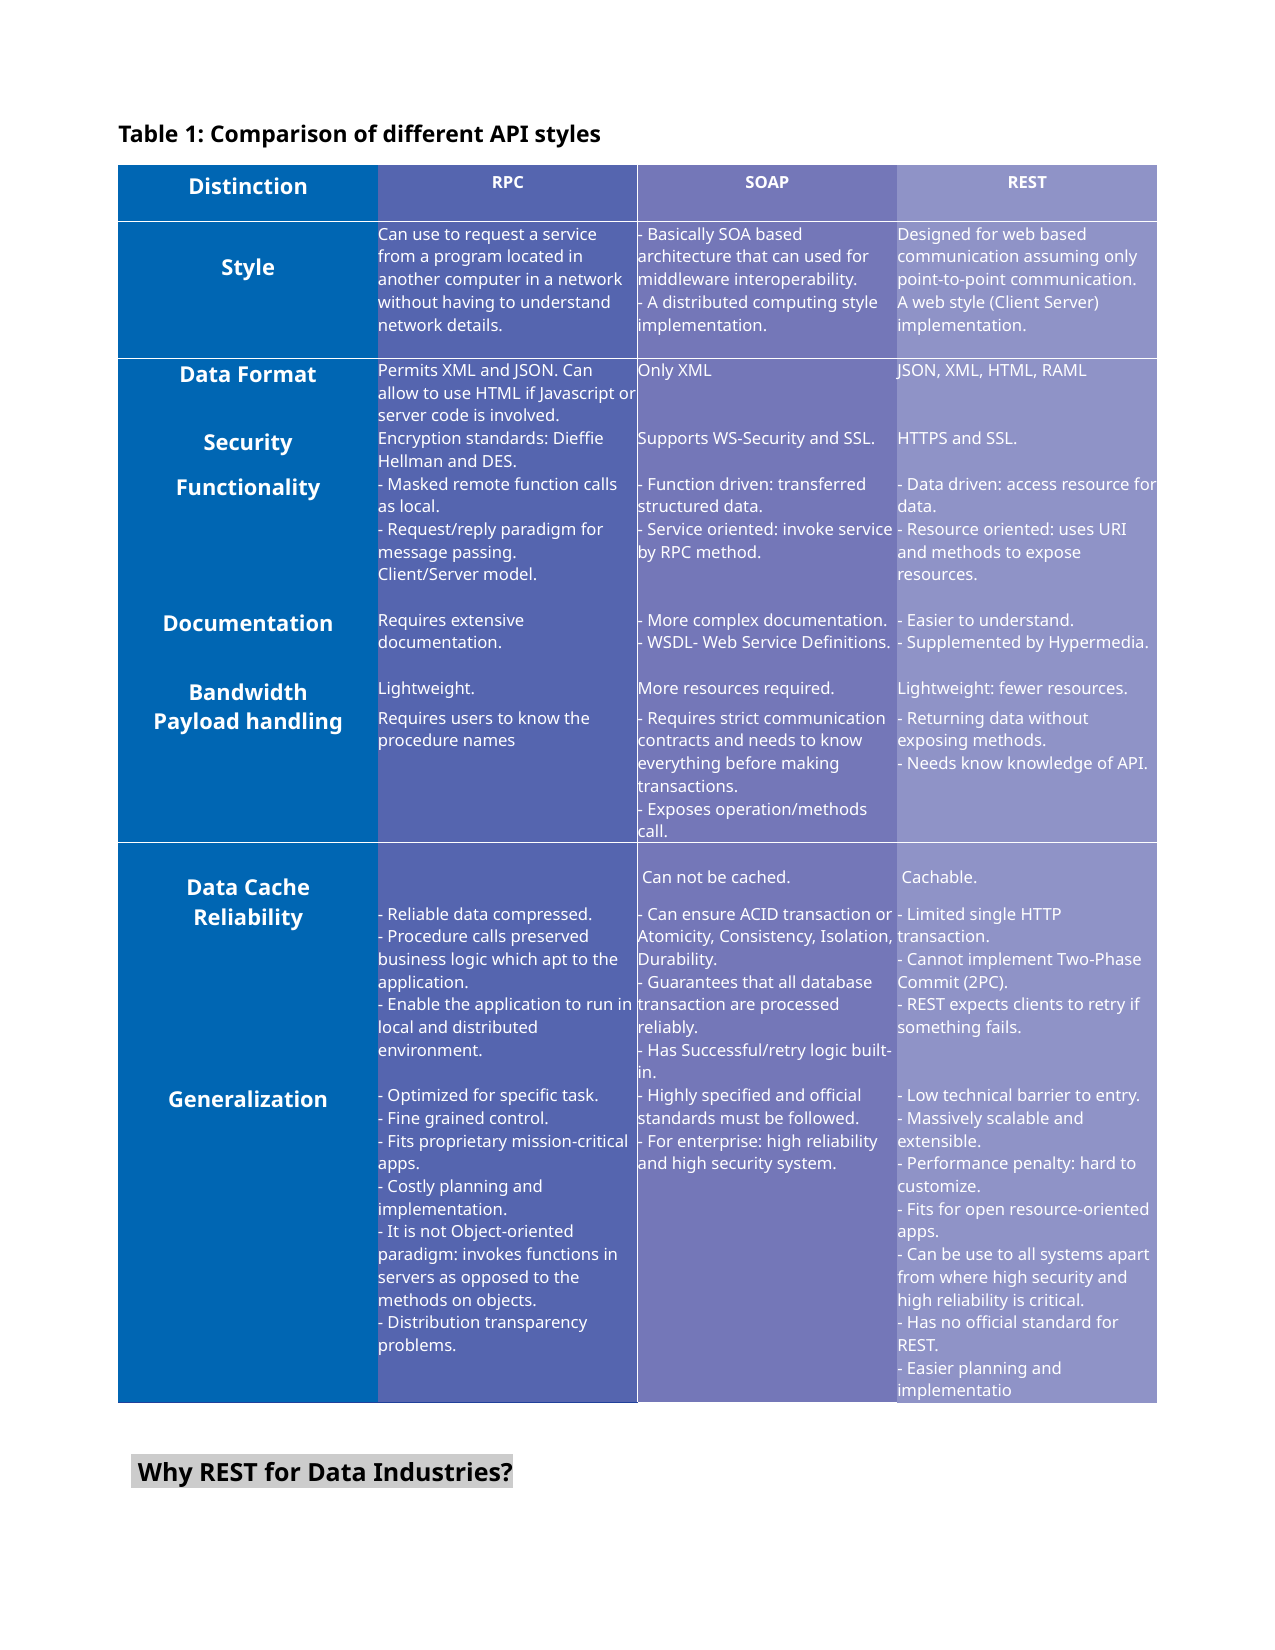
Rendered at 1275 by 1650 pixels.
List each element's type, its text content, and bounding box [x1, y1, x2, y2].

table_cell - More complex documentation. - WSDL- Web Service Definitions. [638, 608, 897, 676]
table_cell Functionality [118, 472, 378, 608]
table_cell Designed for web based communication assuming only point-to-point communication. A web style (Client Server) implementation. [897, 222, 1157, 358]
table_cell - Basically SOA based architecture that can used for middleware interoperability. - A distributed computing style implementation. [638, 222, 897, 358]
table_cell Can not be cached. [638, 843, 897, 902]
table_cell JSON, XML, HTML, RAML [897, 359, 1157, 427]
table_cell Supports WS-Security and SSL. [638, 427, 897, 472]
table_cell Requires extensive documentation. [378, 608, 637, 676]
table_cell Security [118, 427, 378, 472]
table_cell Payload handling [118, 706, 378, 842]
table_cell Only XML [638, 359, 897, 427]
table_header REST [897, 165, 1157, 221]
table_cell Data Cache [118, 843, 378, 902]
table_cell - Optimized for specific task. - Fine grained control. - Fits proprietary mission-critical apps. - Costly planning and implementation. - It is not Object-oriented paradigm: invokes functions in servers as opposed to the methods on objects. - Distribution transparency problems. [378, 1084, 637, 1402]
table_cell - Easier to understand. - Supplemented by Hypermedia. [897, 608, 1157, 676]
table_cell - Limited single HTTP transaction. - Cannot implement Two-Phase Commit (2PC). - REST expects clients to retry if something fails. [897, 902, 1157, 1084]
table_cell Documentation [118, 608, 378, 676]
table_header RPC [378, 165, 637, 221]
table_cell - Reliable data compressed. - Procedure calls preserved business logic which apt to the application. - Enable the application to run in local and distributed environment. [378, 902, 637, 1084]
table_cell - Data driven: access resource for data. - Resource oriented: uses URI and methods to expose resources. [897, 472, 1157, 608]
table_cell - Low technical barrier to entry. - Massively scalable and extensible. - Performance penalty: hard to customize. - Fits for open resource-oriented apps. - Can be use to all systems apart from where high security and high reliability is critical. - Has no official standard for REST. - Easier planning and implementatio [897, 1084, 1157, 1402]
table_cell Generalization [118, 1084, 378, 1402]
table_cell - Function driven: transferred structured data. - Service oriented: invoke service by RPC method. [638, 472, 897, 608]
table_header SOAP [638, 165, 897, 221]
table_cell [378, 843, 637, 902]
table_cell - Masked remote function calls as local. - Request/reply paradigm for message passing. Client/Server model. [378, 472, 637, 608]
table_cell Lightweight: fewer resources. [897, 676, 1157, 706]
table_cell - Highly specified and official standards must be followed. - For enterprise: high reliability and high security system. [638, 1084, 897, 1402]
table_cell Bandwidth [118, 676, 378, 706]
table_cell - Requires strict communication contracts and needs to know everything before making transactions. - Exposes operation/methods call. [638, 706, 897, 842]
table_cell - Can ensure ACID transaction or Atomicity, Consistency, Isolation, Durability. - Guarantees that all database transaction are processed reliably. - Has Successful/retry logic built-in. [638, 902, 897, 1084]
table_cell Permits XML and JSON. Can allow to use HTML if Javascript or server code is involved. [378, 359, 637, 427]
table_cell Can use to request a service from a program located in another computer in a network without having to understand network details. [378, 222, 637, 358]
table_cell Requires users to know the procedure names [378, 706, 637, 842]
table_cell More resources required. [638, 676, 897, 706]
table_cell - Returning data without exposing methods. - Needs know knowledge of API. [897, 706, 1157, 842]
table_cell Style [118, 222, 378, 358]
table_cell Reliability [118, 902, 378, 1084]
table_cell HTTPS and SSL. [897, 427, 1157, 472]
text Why REST for Data Industries? [118, 1454, 1157, 1488]
table_header Distinction [118, 165, 378, 221]
table_cell Encryption standards: Dieffie Hellman and DES. [378, 427, 637, 472]
table_cell Lightweight. [378, 676, 637, 706]
text Table 1: Comparison of different API styles [118, 118, 1157, 149]
table_cell Data Format [118, 359, 378, 427]
table_cell Cachable. [897, 843, 1157, 902]
